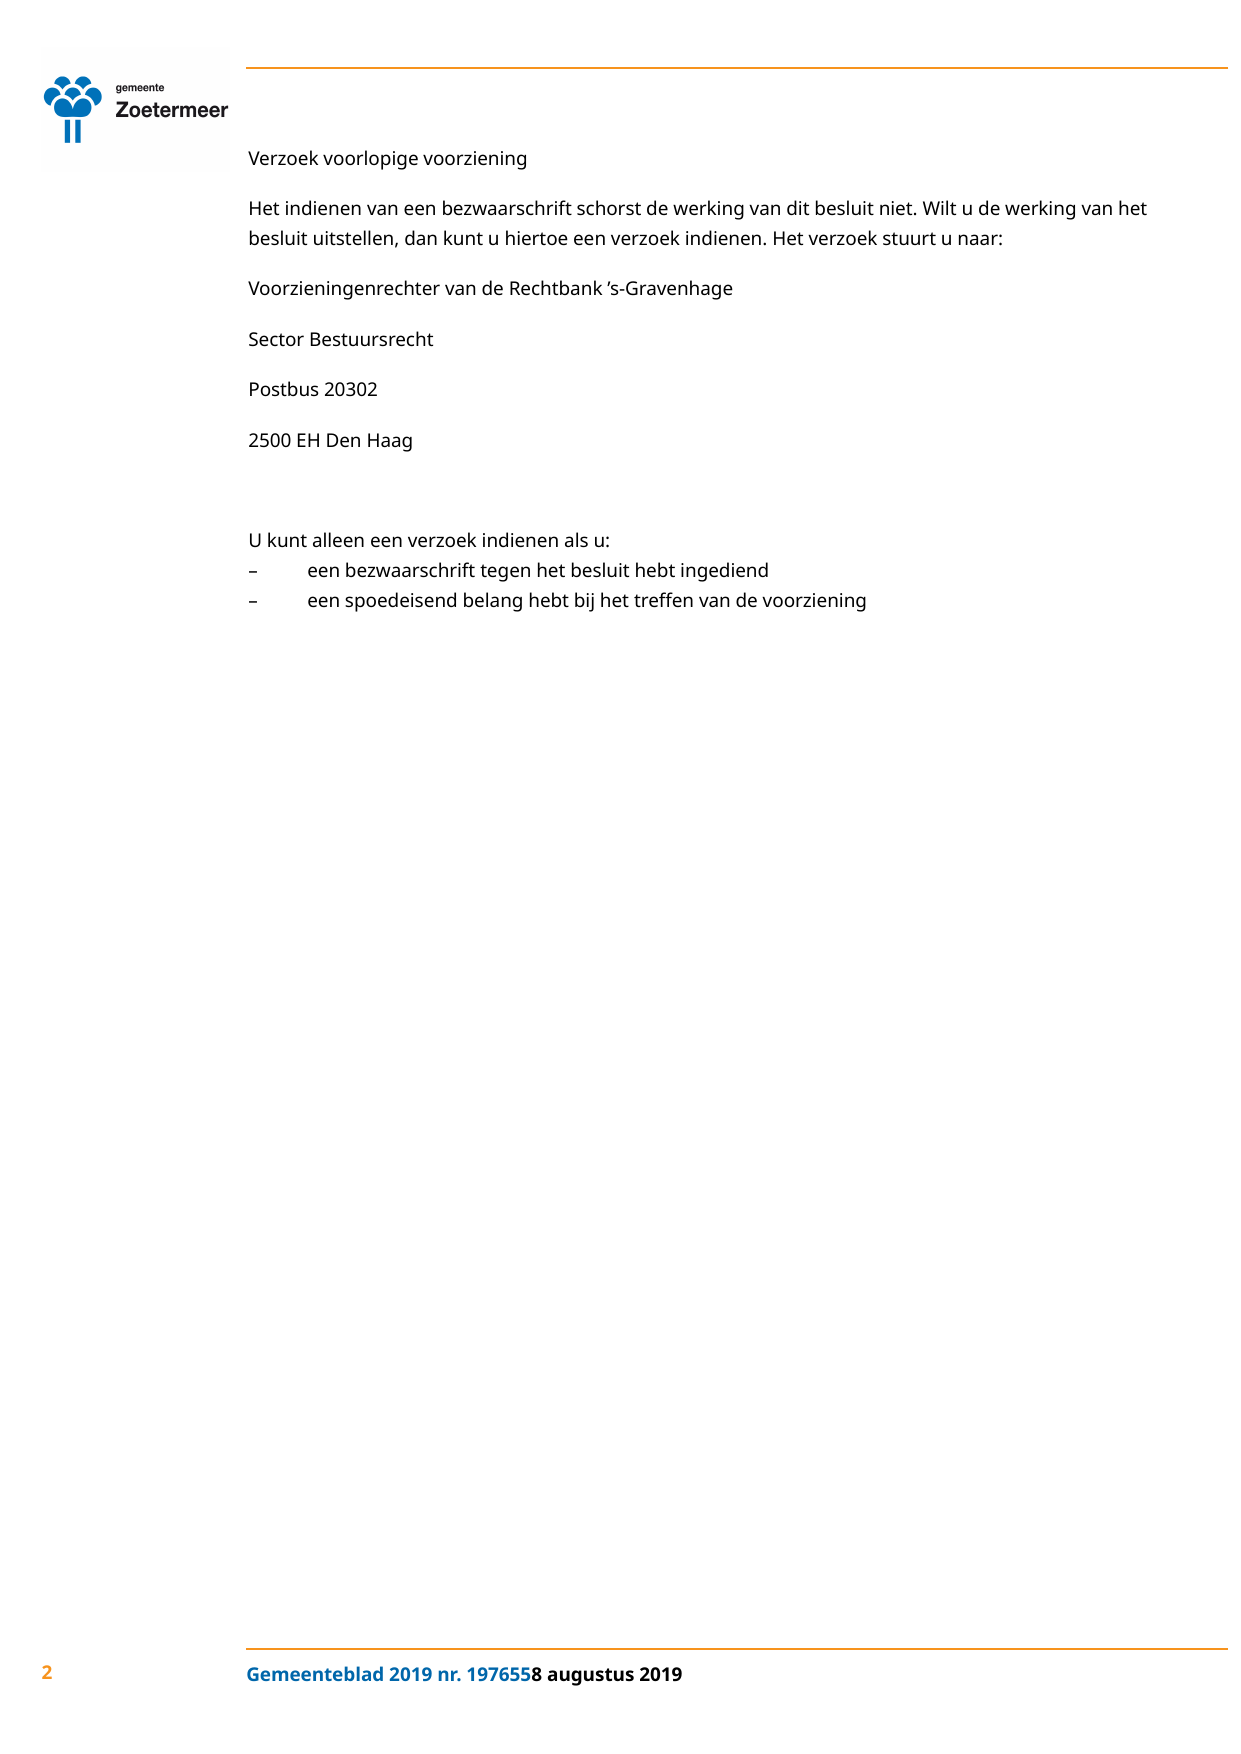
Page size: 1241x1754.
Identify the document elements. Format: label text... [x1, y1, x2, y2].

text Voorzieningenrechter van de Rechtbank ’s-Gravenhage [248, 276, 1152, 301]
text U kunt alleen een verzoek indienen als u: [248, 528, 1152, 553]
text Het indienen van een bezwaarschrift schorst de werking van dit besluit niet. Wilt u de werking van het besluit uitstellen, dan kunt u hiertoe een verzoek indienen. Het verzoek stuurt u naar: [248, 196, 1152, 251]
text Postbus 20302 [248, 376, 1152, 402]
picture [41, 47, 231, 172]
list een bezwaarschrift tegen het besluit hebt ingediend [248, 557, 1152, 583]
list een spoedeisend belang hebt bij het treffen van de voorziening [248, 587, 1152, 613]
text Verzoek voorlopige voorziening [248, 145, 1152, 171]
text 2500 EH Den Haag [248, 427, 1152, 453]
text Sector Bestuursrecht [248, 326, 1152, 352]
